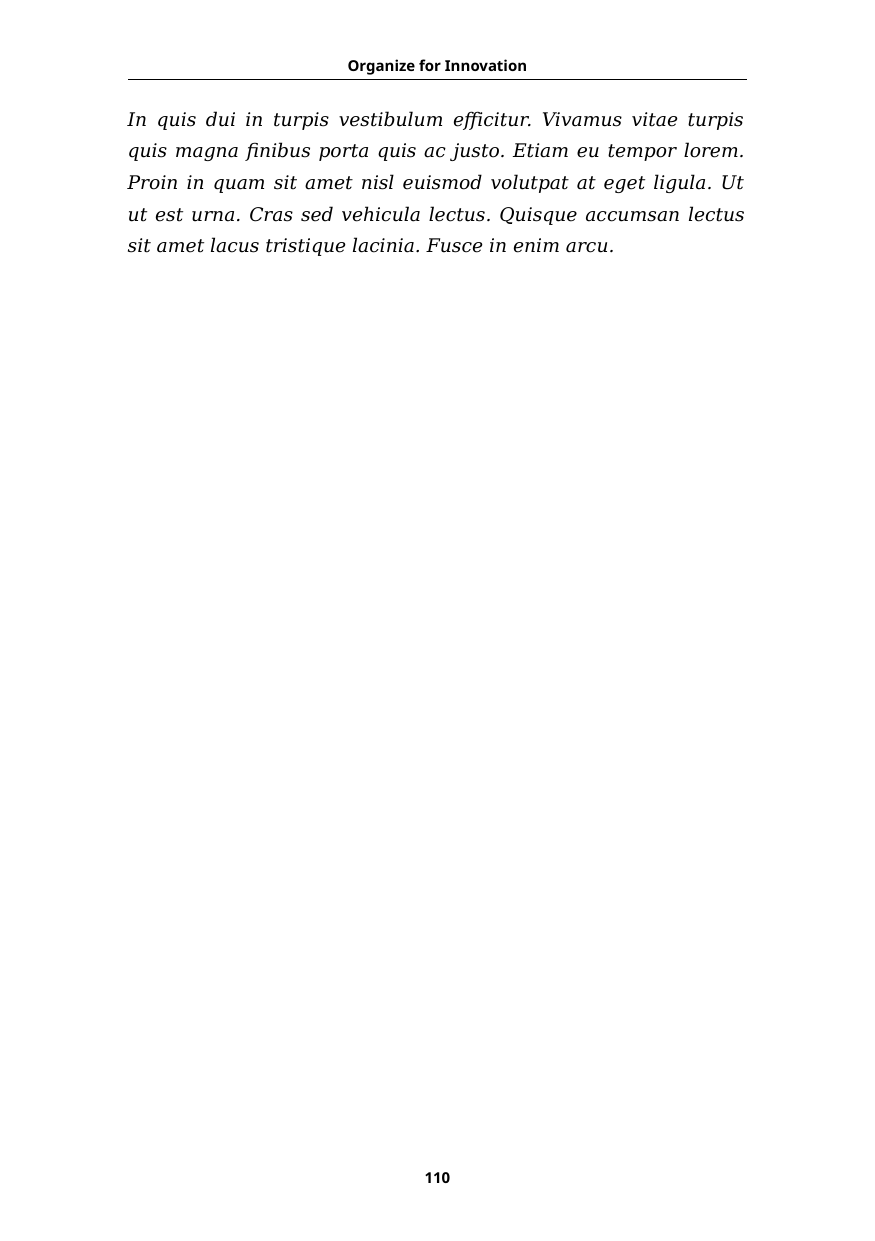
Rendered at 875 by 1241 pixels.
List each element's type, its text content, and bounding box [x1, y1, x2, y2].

text In quis dui in turpis vestibulum efficitur. Vivamus vitae turpis quis magna finibus porta quis ac justo. Etiam eu tempor lorem. Proin in quam sit amet nisl euismod volutpat at eget ligula. Ut ut est urna. Cras sed vehicula lectus. Quisque accumsan lectus sit amet lacus tristique lacinia. Fusce in enim arcu. [127, 109, 747, 257]
